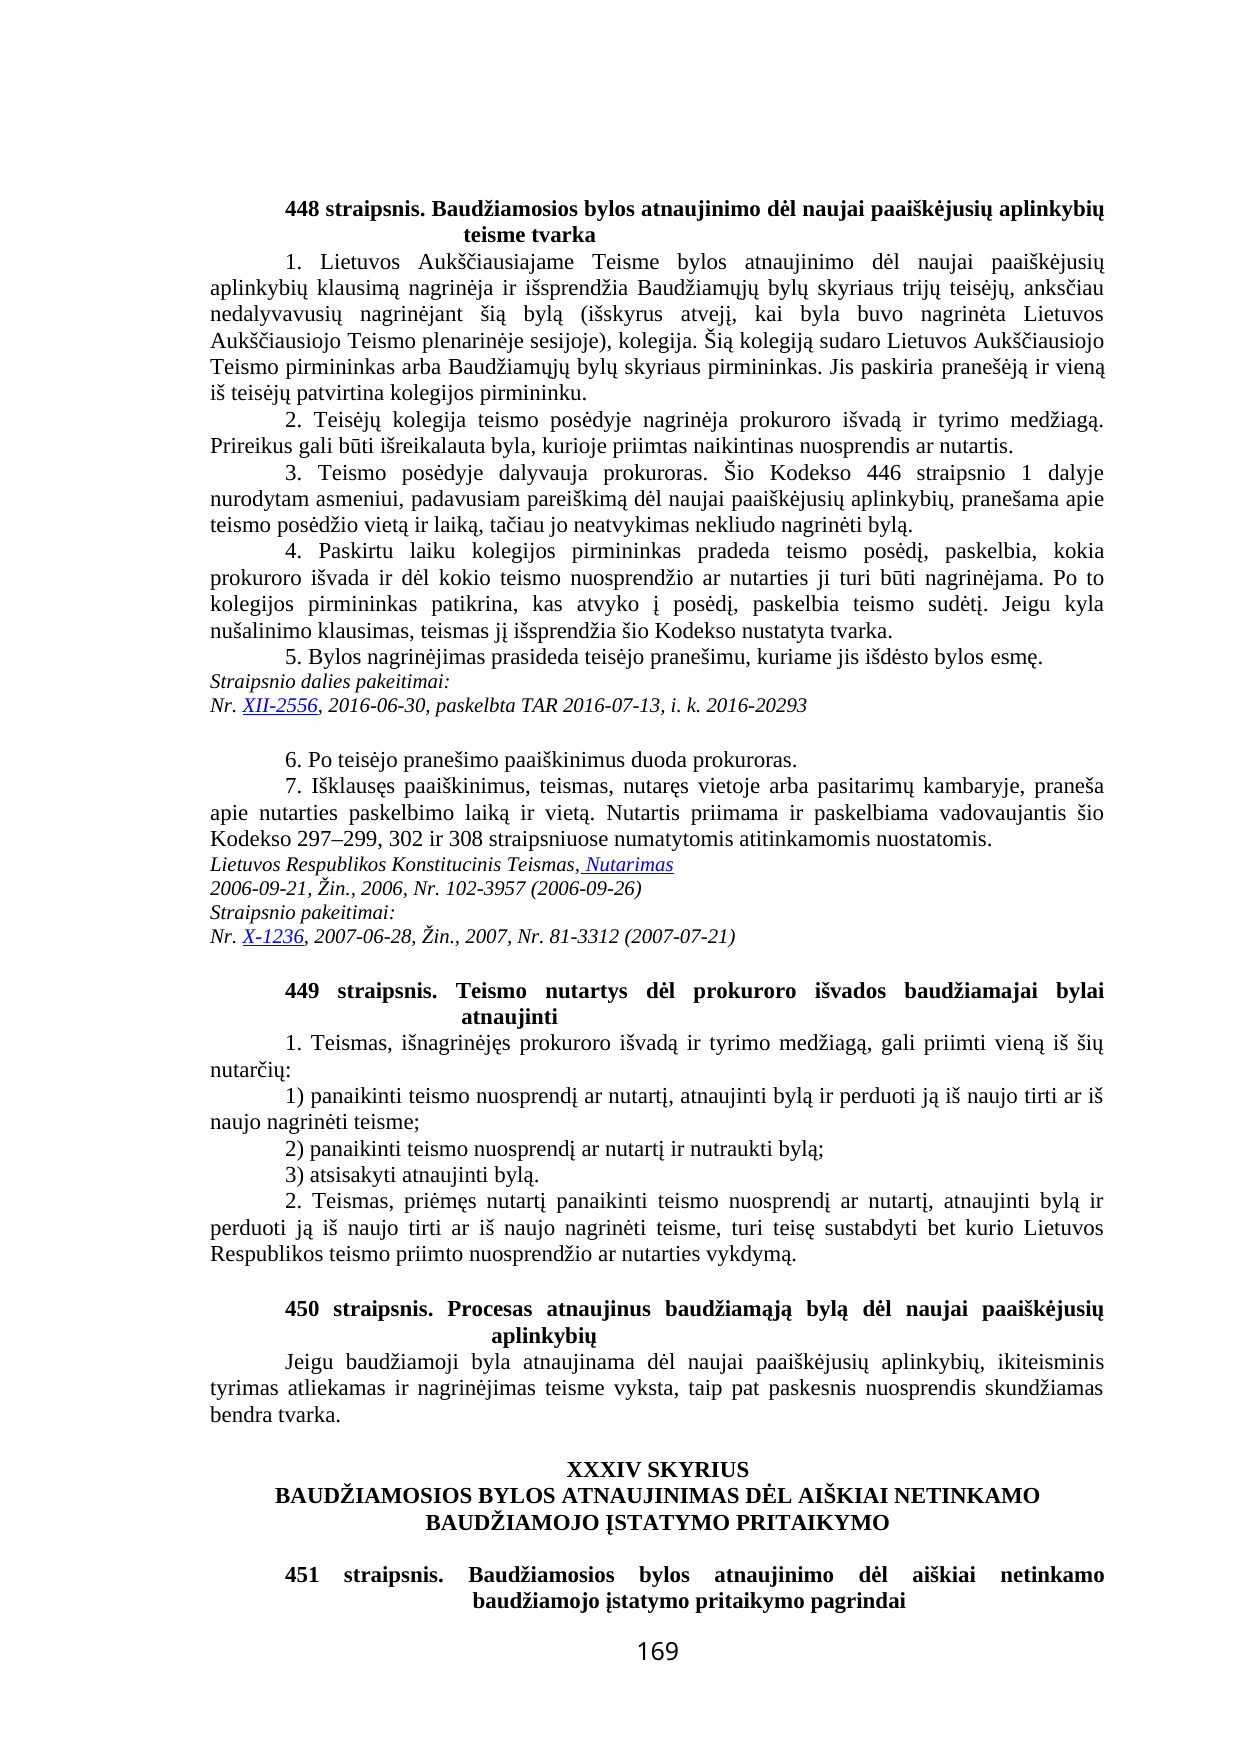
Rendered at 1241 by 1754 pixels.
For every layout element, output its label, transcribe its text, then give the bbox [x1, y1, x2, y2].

text 451 straipsnis. Baudžiamosios bylos atnaujinimo dėl aiškiai netinkamo baudžiamojo įstatymo pritaikymo pagrindai [285, 1561, 1106, 1614]
text 3) atsisakyti atnaujinti bylą. [210, 1161, 1106, 1187]
text 2. Teisėjų kolegija teismo posėdyje nagrinėja prokuroro išvadą ir tyrimo medžiagą. Prireikus gali būti išreikalauta byla, kurioje priimtas naikintinas nuosprendis ar nutartis. [210, 406, 1106, 458]
text BAUDŽIAMOSIOS BYLOS ATNAUJINIMAS DĖL AIŠKIAI NETINKAMO BAUDŽIAMOJO ĮSTATYMO PRITAIKYMO [210, 1482, 1106, 1535]
text 2. Teismas, priėmęs nutartį panaikinti teismo nuosprendį ar nutartį, atnaujinti bylą ir perduoti ją iš naujo tirti ar iš naujo nagrinėti teisme, turi teisę sustabdyti bet kurio Lietuvos Respublikos teismo priimto nuosprendžio ar nutarties vykdymą. [210, 1187, 1106, 1267]
text Nr. X-1236, 2007-06-28, Žin., 2007, Nr. 81-3312 (2007-07-21) [210, 924, 1106, 948]
text 1. Teismas, išnagrinėjęs prokuroro išvadą ir tyrimo medžiagą, gali priimti vieną iš šių nutarčių: [210, 1029, 1106, 1082]
text Jeigu baudžiamoji byla atnaujinama dėl naujai paaiškėjusių aplinkybių, ikiteisminis tyrimas atliekamas ir nagrinėjimas teisme vyksta, taip pat paskesnis nuosprendis skundžiamas bendra tvarka. [210, 1348, 1106, 1427]
text 2006-09-21, Žin., 2006, Nr. 102-3957 (2006-09-26) [210, 876, 1106, 900]
text 2) panaikinti teismo nuosprendį ar nutartį ir nutraukti bylą; [210, 1135, 1106, 1161]
text 4. Paskirtu laiku kolegijos pirmininkas pradeda teismo posėdį, paskelbia, kokia prokuroro išvada ir dėl kokio teismo nuosprendžio ar nutarties ji turi būti nagrinėjama. Po to kolegijos pirmininkas patikrina, kas atvyko į posėdį, paskelbia teismo sudėtį. Jeigu kyla nušalinimo klausimas, teismas jį išsprendžia šio Kodekso nustatyta tvarka. [210, 538, 1106, 643]
text 449 straipsnis. Teismo nutartys dėl prokuroro išvados baudžiamajai bylai atnaujinti [285, 977, 1106, 1029]
text 1. Lietuvos Aukščiausiajame Teisme bylos atnaujinimo dėl naujai paaiškėjusių aplinkybių klausimą nagrinėja ir išsprendžia Baudžiamųjų bylų skyriaus trijų teisėjų, anksčiau nedalyvavusių nagrinėjant šią bylą (išskyrus atvejį, kai byla buvo nagrinėta Lietuvos Aukščiausiojo Teismo plenarinėje sesijoje), kolegija. Šią kolegiją sudaro Lietuvos Aukščiausiojo Teismo pirmininkas arba Baudžiamųjų bylų skyriaus pirmininkas. Jis paskiria pranešėją ir vieną iš teisėjų patvirtina kolegijos pirmininku. [210, 248, 1106, 406]
text 5. Bylos nagrinėjimas prasideda teisėjo pranešimu, kuriame jis išdėsto bylos esmę. [210, 643, 1106, 669]
text 1) panaikinti teismo nuosprendį ar nutartį, atnaujinti bylą ir perduoti ją iš naujo tirti ar iš naujo nagrinėti teisme; [210, 1082, 1106, 1135]
subtitle XXXIV SKYRIUS [210, 1456, 1106, 1482]
text Lietuvos Respublikos Konstitucinis Teismas, Nutarimas [210, 852, 1106, 876]
text 6. Po teisėjo pranešimo paaiškinimus duoda prokuroras. [210, 746, 1106, 773]
text 7. Išklausęs paaiškinimus, teismas, nutaręs vietoje arba pasitarimų kambaryje, praneša apie nutarties paskelbimo laiką ir vietą. Nutartis priimama ir paskelbiama vadovaujantis šio Kodekso 297–299, 302 ir 308 straipsniuose numatytomis atitinkamomis nuostatomis. [210, 773, 1106, 852]
text Straipsnio pakeitimai: [210, 900, 1106, 924]
text 448 straipsnis. Baudžiamosios bylos atnaujinimo dėl naujai paaiškėjusių aplinkybių teisme tvarka [285, 195, 1106, 248]
text Straipsnio dalies pakeitimai: [210, 669, 1106, 693]
text 3. Teismo posėdyje dalyvauja prokuroras. Šio Kodekso 446 straipsnio 1 dalyje nurodytam asmeniui, padavusiam pareiškimą dėl naujai paaiškėjusių aplinkybių, pranešama apie teismo posėdžio vietą ir laiką, tačiau jo neatvykimas nekliudo nagrinėti bylą. [210, 458, 1106, 538]
text 450 straipsnis. Procesas atnaujinus baudžiamąją bylą dėl naujai paaiškėjusių aplinkybių [285, 1295, 1106, 1348]
text Nr. XII-2556, 2016-06-30, paskelbta TAR 2016-07-13, i. k. 2016-20293 [210, 693, 1106, 717]
